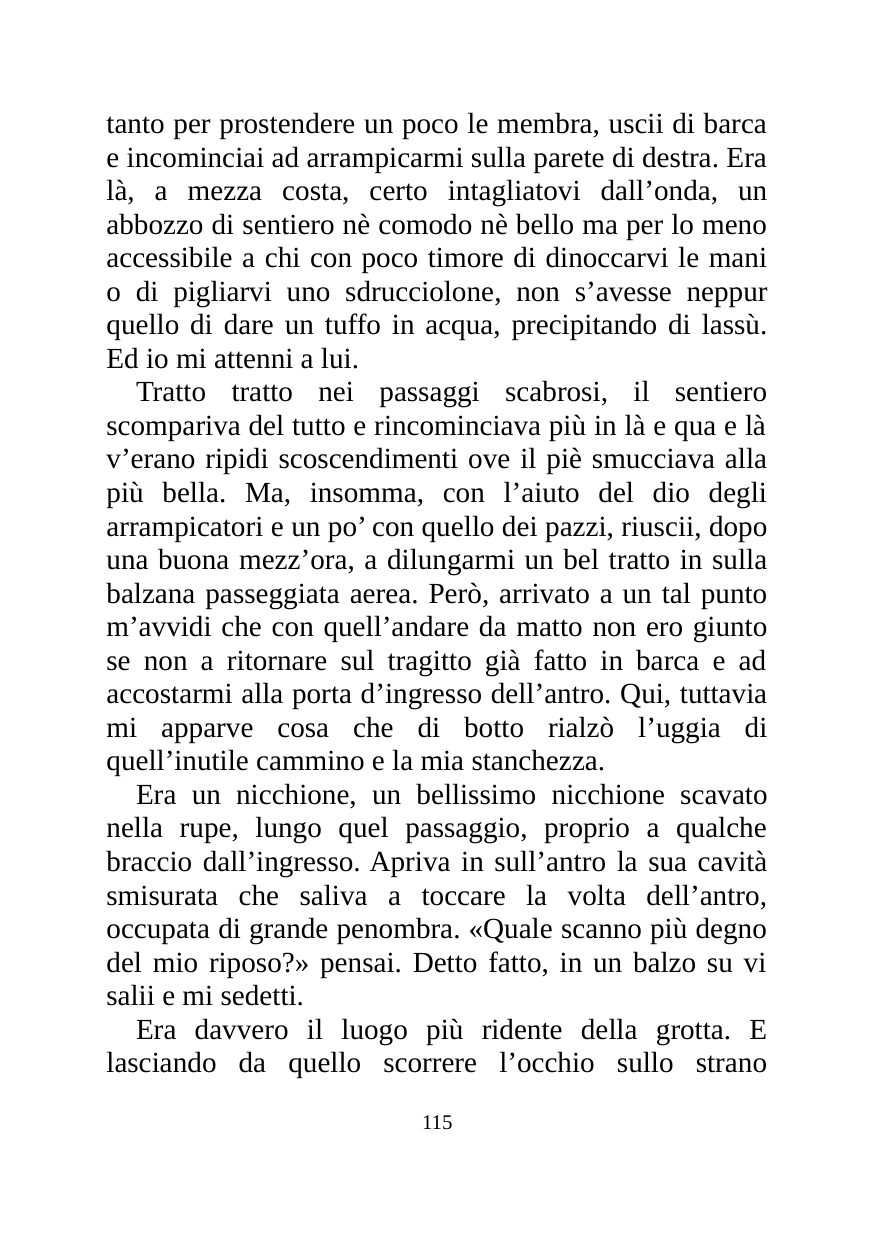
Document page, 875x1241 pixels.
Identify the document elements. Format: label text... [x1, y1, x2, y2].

text tanto per prostendere un poco le membra, uscii di barca e incominciai ad arrampicarmi sulla parete di destra. Era là, a mezza costa, certo intagliatovi dall’onda, un abbozzo di sentiero nè comodo nè bello ma per lo meno accessibile a chi con poco timore di dinoccarvi le mani o di pigliarvi uno sdrucciolone, non s’avesse neppur quello di dare un tuffo in acqua, precipitando di lassù. Ed io mi attenni a lui. [106, 106, 768, 374]
text Era davvero il luogo più ridente della grotta. E lasciando da quello scorrere l’occhio sullo strano [106, 1012, 768, 1079]
text Era un nicchione, un bellissimo nicchione scavato nella rupe, lungo quel passaggio, proprio a qualche braccio dall’ingresso. Apriva in sull’antro la sua cavità smisurata che saliva a toccare la volta dell’antro, occupata di grande penombra. «Quale scanno più degno del mio riposo?» pensai. Detto fatto, in un balzo su vi salii e mi sedetti. [106, 777, 768, 1012]
text Tratto tratto nei passaggi scabrosi, il sentiero scompariva del tutto e rincominciava più in là e qua e là v’erano ripidi scoscendimenti ove il piè smucciava alla più bella. Ma, insomma, con l’aiuto del dio degli arrampicatori e un po’ con quello dei pazzi, riuscii, dopo una buona mezz’ora, a dilungarmi un bel tratto in sulla balzana passeggiata aerea. Però, arrivato a un tal punto m’avvidi che con quell’andare da matto non ero giunto se non a ritornare sul tragitto già fatto in barca e ad accostarmi alla porta d’ingresso dell’antro. Qui, tuttavia mi apparve cosa che di botto rialzò l’uggia di quell’inutile cammino e la mia stanchezza. [106, 374, 768, 777]
